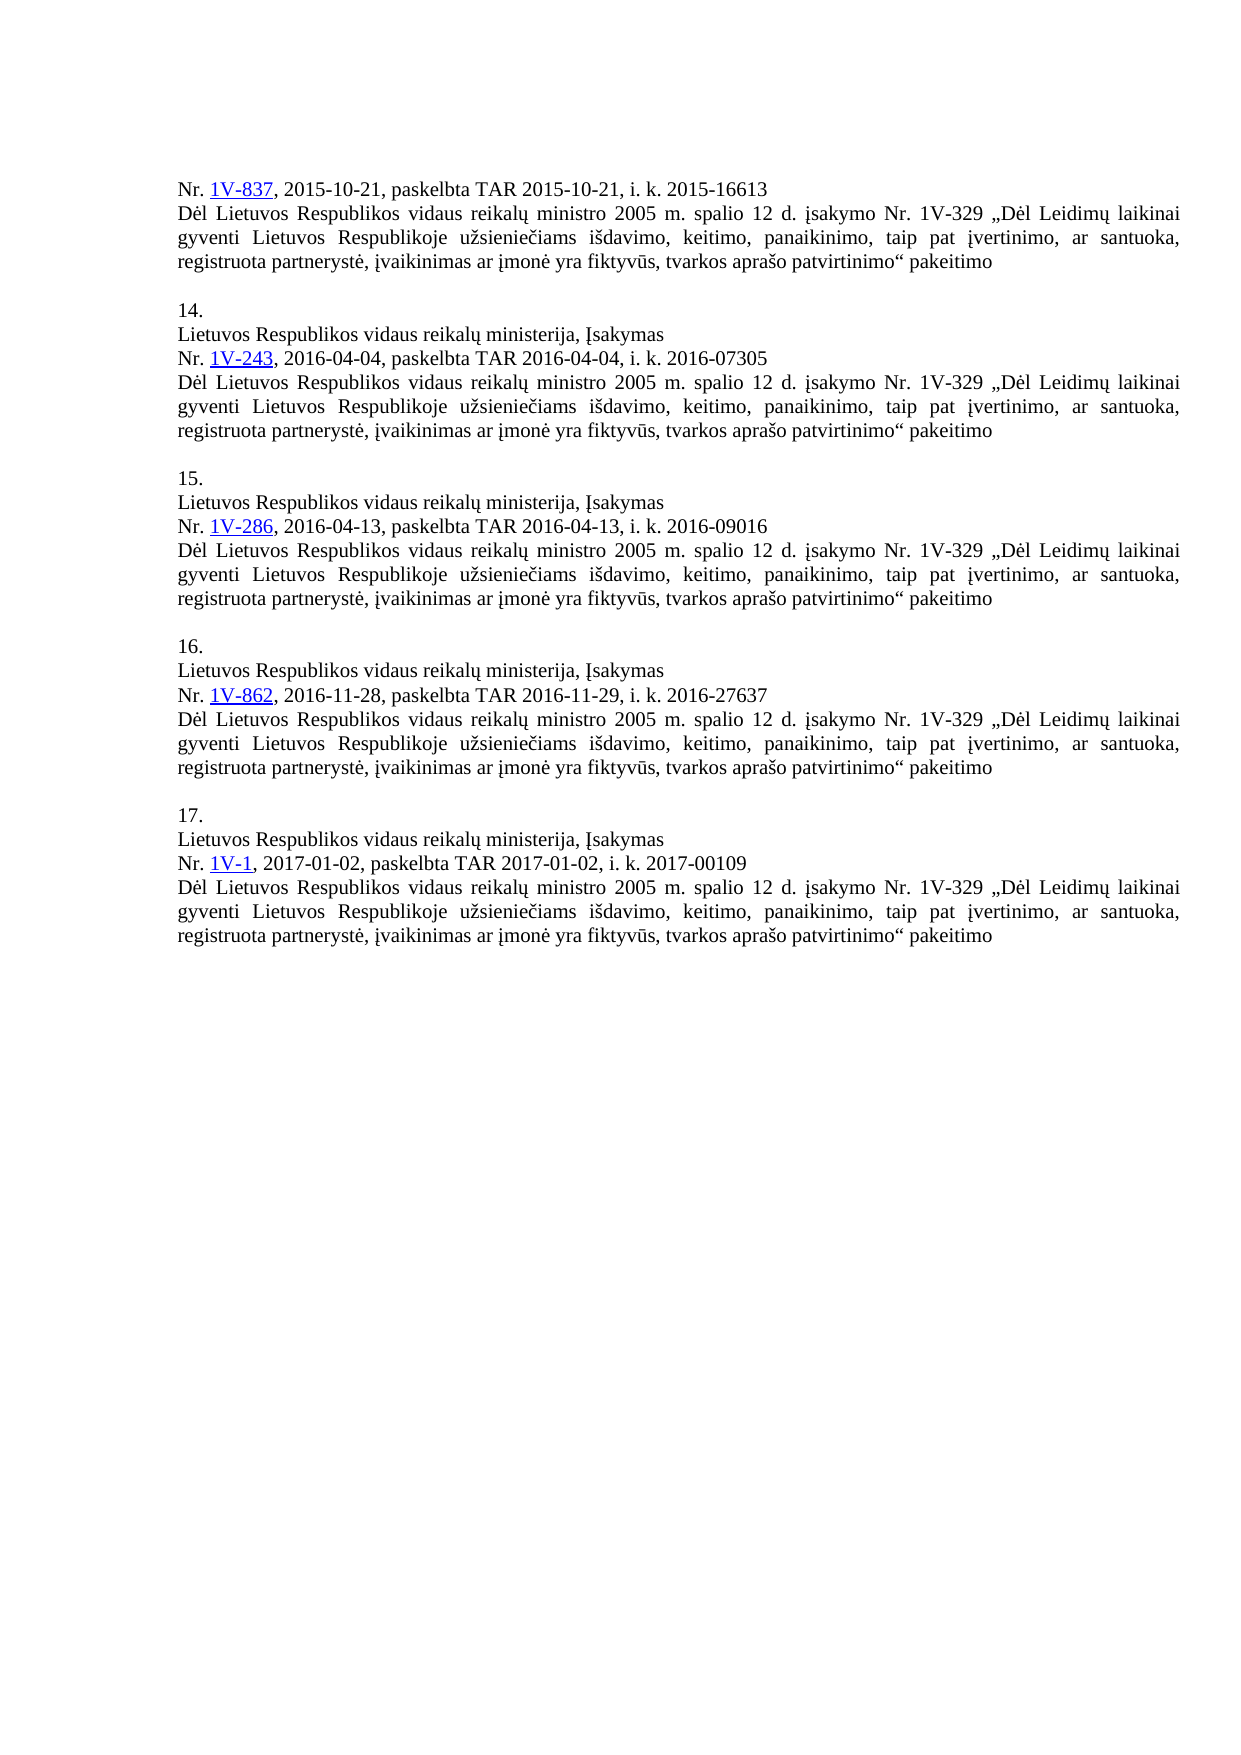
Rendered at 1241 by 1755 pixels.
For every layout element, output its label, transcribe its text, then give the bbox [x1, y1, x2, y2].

text 15. [177, 466, 1181, 490]
text Nr. 1V-286, 2016-04-13, paskelbta TAR 2016-04-13, i. k. 2016-09016 [177, 514, 1181, 538]
text Nr. 1V-1, 2017-01-02, paskelbta TAR 2017-01-02, i. k. 2017-00109 [177, 851, 1181, 875]
text 16. [177, 634, 1181, 658]
text Nr. 1V-837, 2015-10-21, paskelbta TAR 2015-10-21, i. k. 2015-16613 [177, 177, 1181, 201]
text Dėl Lietuvos Respublikos vidaus reikalų ministro 2005 m. spalio 12 d. įsakymo Nr. 1V-329 „Dėl Leidimų laikinai gyventi Lietuvos Respublikoje užsieniečiams išdavimo, keitimo, panaikinimo, taip pat įvertinimo, ar santuoka, registruota partnerystė, įvaikinimas ar įmonė yra fiktyvūs, tvarkos aprašo patvirtinimo“ pakeitimo [177, 538, 1181, 610]
text 14. [177, 297, 1181, 322]
text Nr. 1V-243, 2016-04-04, paskelbta TAR 2016-04-04, i. k. 2016-07305 [177, 346, 1181, 370]
text Lietuvos Respublikos vidaus reikalų ministerija, Įsakymas [177, 827, 1181, 851]
text Lietuvos Respublikos vidaus reikalų ministerija, Įsakymas [177, 322, 1181, 346]
text Dėl Lietuvos Respublikos vidaus reikalų ministro 2005 m. spalio 12 d. įsakymo Nr. 1V-329 „Dėl Leidimų laikinai gyventi Lietuvos Respublikoje užsieniečiams išdavimo, keitimo, panaikinimo, taip pat įvertinimo, ar santuoka, registruota partnerystė, įvaikinimas ar įmonė yra fiktyvūs, tvarkos aprašo patvirtinimo“ pakeitimo [177, 370, 1181, 442]
text Dėl Lietuvos Respublikos vidaus reikalų ministro 2005 m. spalio 12 d. įsakymo Nr. 1V-329 „Dėl Leidimų laikinai gyventi Lietuvos Respublikoje užsieniečiams išdavimo, keitimo, panaikinimo, taip pat įvertinimo, ar santuoka, registruota partnerystė, įvaikinimas ar įmonė yra fiktyvūs, tvarkos aprašo patvirtinimo“ pakeitimo [177, 875, 1181, 947]
text Lietuvos Respublikos vidaus reikalų ministerija, Įsakymas [177, 658, 1181, 682]
text 17. [177, 803, 1181, 827]
text Dėl Lietuvos Respublikos vidaus reikalų ministro 2005 m. spalio 12 d. įsakymo Nr. 1V-329 „Dėl Leidimų laikinai gyventi Lietuvos Respublikoje užsieniečiams išdavimo, keitimo, panaikinimo, taip pat įvertinimo, ar santuoka, registruota partnerystė, įvaikinimas ar įmonė yra fiktyvūs, tvarkos aprašo patvirtinimo“ pakeitimo [177, 707, 1181, 779]
text Lietuvos Respublikos vidaus reikalų ministerija, Įsakymas [177, 490, 1181, 514]
text Nr. 1V-862, 2016-11-28, paskelbta TAR 2016-11-29, i. k. 2016-27637 [177, 682, 1181, 707]
text Dėl Lietuvos Respublikos vidaus reikalų ministro 2005 m. spalio 12 d. įsakymo Nr. 1V-329 „Dėl Leidimų laikinai gyventi Lietuvos Respublikoje užsieniečiams išdavimo, keitimo, panaikinimo, taip pat įvertinimo, ar santuoka, registruota partnerystė, įvaikinimas ar įmonė yra fiktyvūs, tvarkos aprašo patvirtinimo“ pakeitimo [177, 201, 1181, 273]
